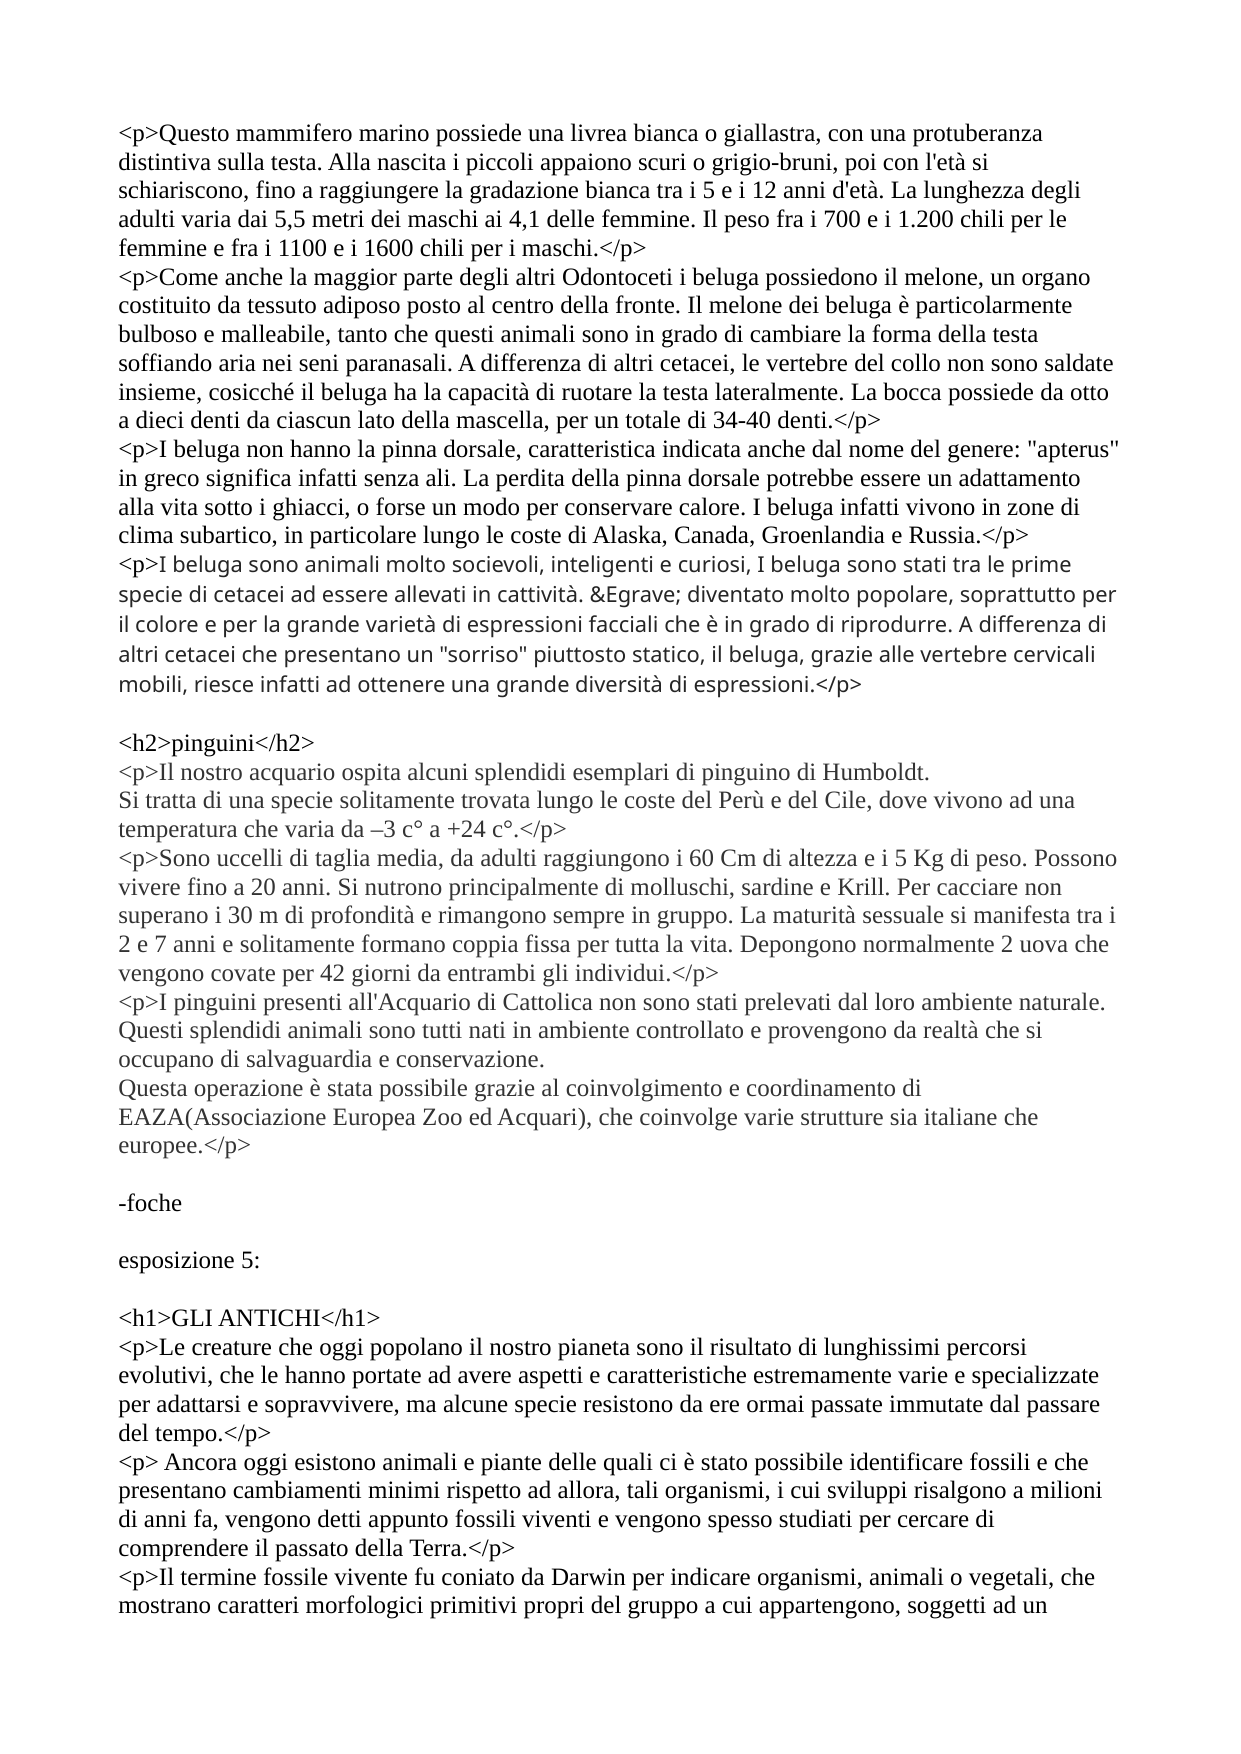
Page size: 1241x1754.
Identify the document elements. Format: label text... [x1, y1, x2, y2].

text <p>I beluga sono animali molto socievoli, inteligenti e curiosi, I beluga sono stati tra le prime specie di cetacei ad essere allevati in cattività. &Egrave; diventato molto popolare, soprattutto per il colore e per la grande varietà di espressioni facciali che è in grado di riprodurre. A differenza di altri cetacei che presentano un "sorriso" piuttosto statico, il beluga, grazie alle vertebre cervicali mobili, riesce infatti ad ottenere una grande diversità di espressioni.</p> [118, 549, 1122, 698]
text <p> Ancora oggi esistono animali e piante delle quali ci è stato possibile identificare fossili e che presentano cambiamenti minimi rispetto ad allora, tali organismi, i cui sviluppi risalgono a milioni di anni fa, vengono detti appunto fossili viventi e vengono spesso studiati per cercare di comprendere il passato della Terra.</p> [118, 1447, 1122, 1562]
text <p>Il termine fossile vivente fu coniato da Darwin per indicare organismi, animali o vegetali, che mostrano caratteri morfologici primitivi propri del gruppo a cui appartengono, soggetti ad un [118, 1562, 1122, 1619]
text <p>Come anche la maggior parte degli altri Odontoceti i beluga possiedono il melone, un organo costituito da tessuto adiposo posto al centro della fronte. Il melone dei beluga è particolarmente bulboso e malleabile, tanto che questi animali sono in grado di cambiare la forma della testa soffiando aria nei seni paranasali. A differenza di altri cetacei, le vertebre del collo non sono saldate insieme, cosicché il beluga ha la capacità di ruotare la testa lateralmente. La bocca possiede da otto a dieci denti da ciascun lato della mascella, per un totale di 34-40 denti.</p> [118, 262, 1122, 434]
text Si tratta di una specie solitamente trovata lungo le coste del Perù e del Cile, dove vivono ad una temperatura che varia da –3 c° a +24 c°.</p> [118, 786, 1122, 843]
text -foche [118, 1188, 1122, 1217]
text <p>Sono uccelli di taglia media, da adulti raggiungono i 60 Cm di altezza e i 5 Kg di peso. Possono vivere fino a 20 anni. Si nutrono principalmente di molluschi, sardine e Krill. Per cacciare non superano i 30 m di profondità e rimangono sempre in gruppo. La maturità sessuale si manifesta tra i 2 e 7 anni e solitamente formano coppia fissa per tutta la vita. Depongono normalmente 2 uova che vengono covate per 42 giorni da entrambi gli individui.</p> [118, 843, 1122, 987]
text <h1>GLI ANTICHI</h1> [118, 1303, 1122, 1332]
text <p>Il nostro acquario ospita alcuni splendidi esemplari di pinguino di Humboldt. [118, 757, 1122, 786]
text esposizione 5: [118, 1246, 1122, 1274]
text <p>Le creature che oggi popolano il nostro pianeta sono il risultato di lunghissimi percorsi evolutivi, che le hanno portate ad avere aspetti e caratteristiche estremamente varie e specializzate per adattarsi e sopravvivere, ma alcune specie resistono da ere ormai passate immutate dal passare del tempo.</p> [118, 1332, 1122, 1447]
text <p>Questo mammifero marino possiede una livrea bianca o giallastra, con una protuberanza distintiva sulla testa. Alla nascita i piccoli appaiono scuri o grigio-bruni, poi con l'età si schiariscono, fino a raggiungere la gradazione bianca tra i 5 e i 12 anni d'età. La lunghezza degli adulti varia dai 5,5 metri dei maschi ai 4,1 delle femmine. Il peso fra i 700 e i 1.200 chili per le femmine e fra i 1100 e i 1600 chili per i maschi.</p> [118, 118, 1122, 262]
text <p>I beluga non hanno la pinna dorsale, caratteristica indicata anche dal nome del genere: "apterus" in greco significa infatti senza ali. La perdita della pinna dorsale potrebbe essere un adattamento alla vita sotto i ghiacci, o forse un modo per conservare calore. I beluga infatti vivono in zone di clima subartico, in particolare lungo le coste di Alaska, Canada, Groenlandia e Russia.</p> [118, 434, 1122, 549]
text Questi splendidi animali sono tutti nati in ambiente controllato e provengono da realtà che si occupano di salvaguardia e conservazione. [118, 1016, 1122, 1073]
text Questa operazione è stata possibile grazie al coinvolgimento e coordinamento di EAZA(Associazione Europea Zoo ed Acquari), che coinvolge varie strutture sia italiane che europee.</p> [118, 1073, 1122, 1159]
text <p>I pinguini presenti all'Acquario di Cattolica non sono stati prelevati dal loro ambiente naturale. [118, 987, 1122, 1016]
text <h2>pinguini</h2> [118, 728, 1122, 757]
